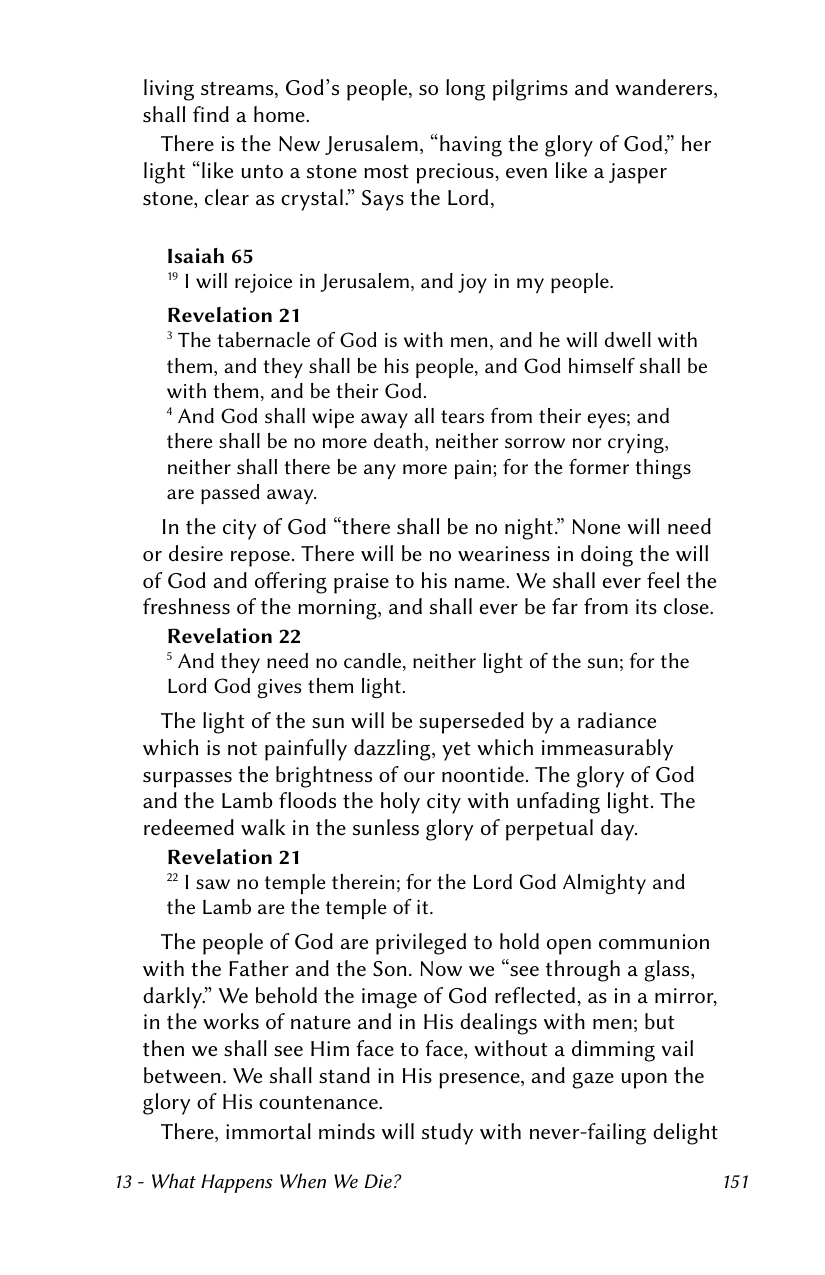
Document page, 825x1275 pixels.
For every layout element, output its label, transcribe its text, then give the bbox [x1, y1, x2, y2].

text Revelation 21 [166, 845, 720, 870]
text 22 I saw no temple therein; for the Lord God Almighty and the Lamb are the temple of it. [166, 870, 720, 920]
text 3 The tabernacle of God is with men, and he will dwell with them, and they shall be his people, and God himself shall be with them, and be their God. [166, 328, 720, 404]
text There is the New Jerusalem, “having the glory of God,” her light “like unto a stone most precious, even like a jasper stone, clear as crystal.” Says the Lord, [142, 131, 720, 211]
text Revelation 21 [166, 303, 720, 328]
text In the city of God “there shall be no night.” None will need or desire repose. There will be no weariness in doing the will of God and offering praise to his name. We shall ever feel the freshness of the morning, and shall ever be far from its close. [142, 514, 720, 620]
text 19 I will rejoice in Jerusalem, and joy in my people. [166, 269, 720, 294]
text Isaiah 65 [166, 244, 720, 269]
text 5 And they need no candle, neither light of the sun; for the Lord God gives them light. [166, 649, 720, 699]
text The people of God are privileged to hold open communion with the Father and the Son. Now we “see through a glass, darkly.” We behold the image of God reflected, as in a mirror, in the works of nature and in His dealings with men; but then we shall see Him face to face, without a dimming vail between. We shall stand in His presence, and gaze upon the glory of His countenance. [142, 929, 720, 1115]
text There, immortal minds will study with never-failing delight [142, 1119, 720, 1145]
text The light of the sun will be superseded by a radiance which is not painfully dazzling, yet which immeasurably surpasses the brightness of our noontide. The glory of God and the Lamb floods the holy city with unfading light. The redeemed walk in the sunless glory of perpetual day. [142, 708, 720, 841]
text living streams, God’s people, so long pilgrims and wanderers, shall find a home. [142, 75, 720, 128]
text Revelation 22 [166, 624, 720, 649]
text 4 And God shall wipe away all tears from their eyes; and there shall be no more death, neither sorrow nor crying, neither shall there be any more pain; for the former things are passed away. [166, 404, 720, 505]
